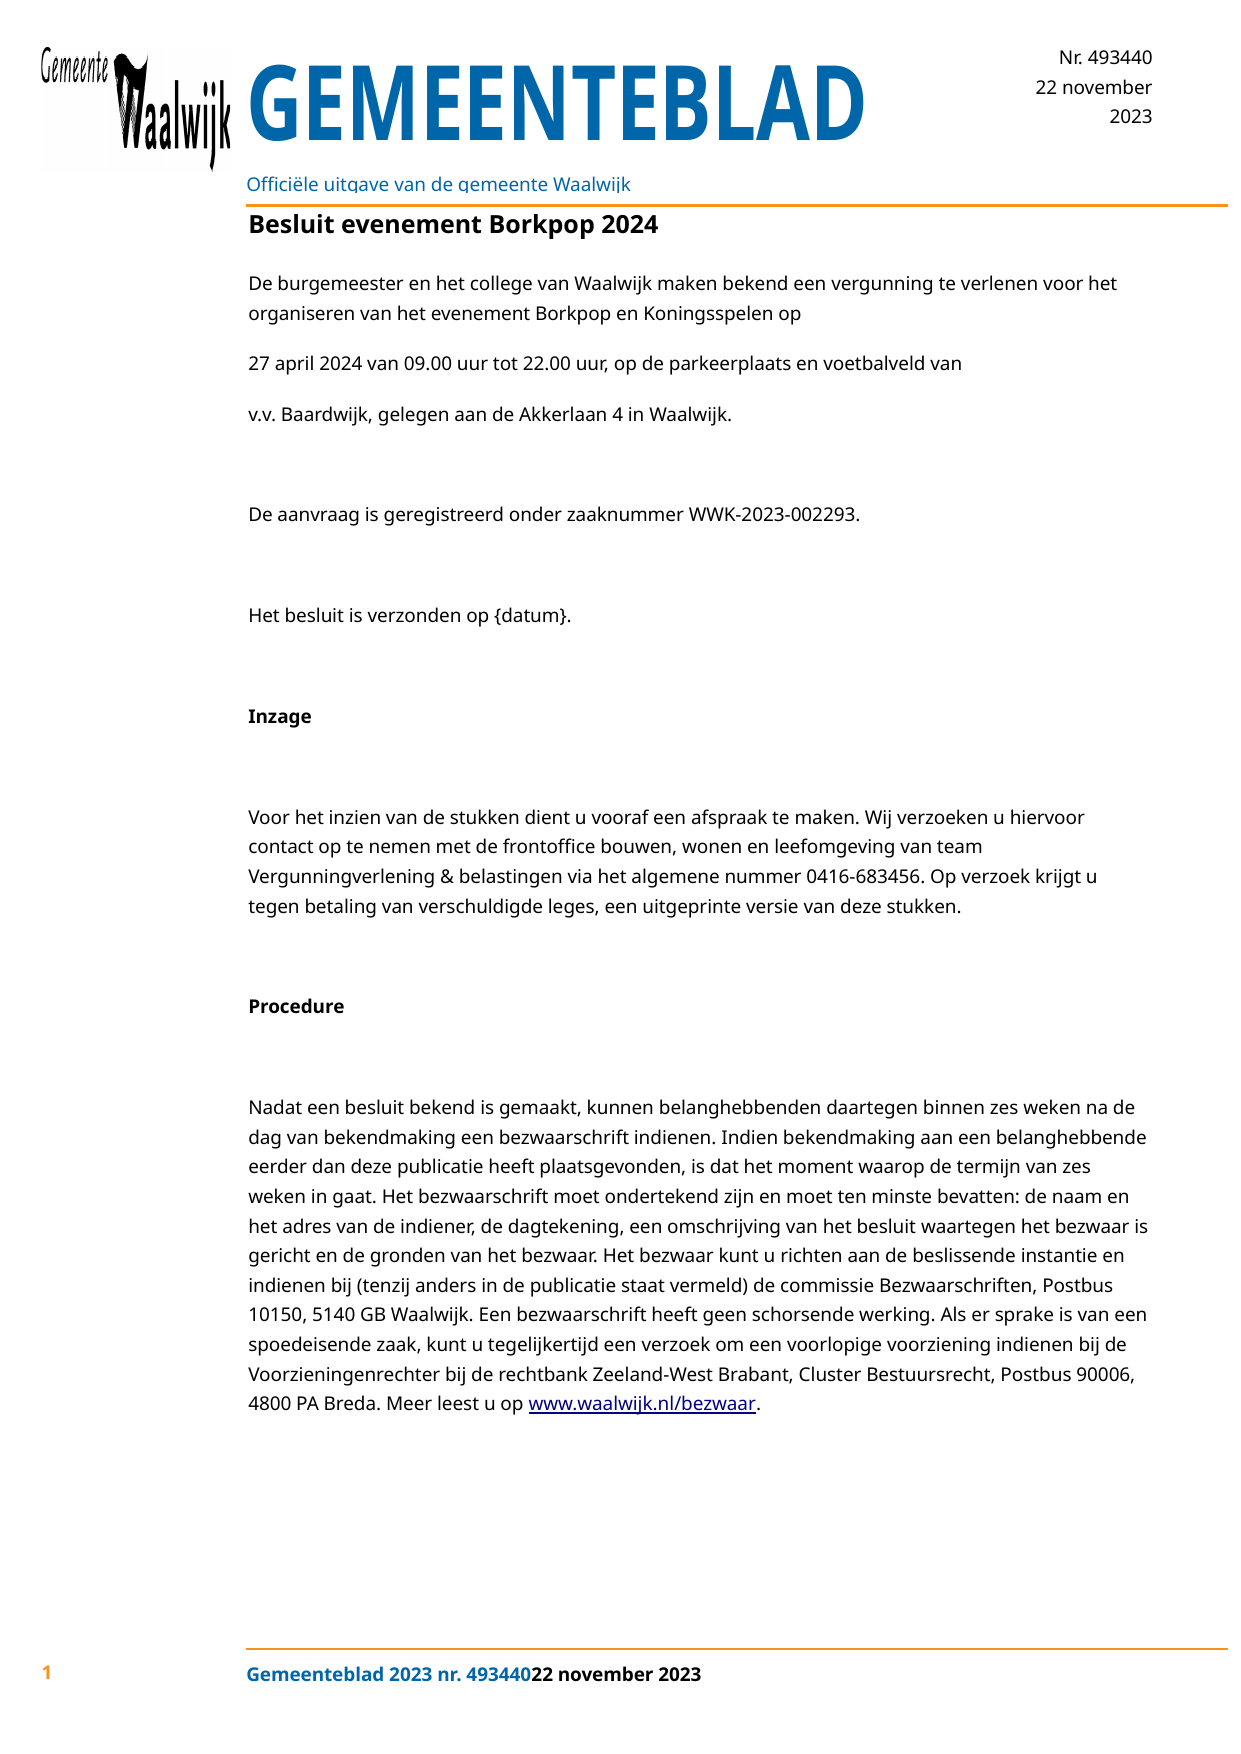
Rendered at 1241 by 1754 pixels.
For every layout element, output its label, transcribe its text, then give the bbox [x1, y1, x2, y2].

text Besluit evenement Borkpop 2024 [248, 207, 1152, 241]
text Inzage [248, 703, 1152, 729]
text Voor het inzien van de stukken dient u vooraf een afspraak te maken. Wij verzoeken u hiervoor contact op te nemen met de frontoffice bouwen, wonen en leefomgeving van team Vergunningverlening & belastingen via het algemene nummer 0416-683456. Op verzoek krijgt u tegen betaling van verschuldigde leges, een uitgeprinte versie van deze stukken. [248, 804, 1152, 918]
text De burgemeester en het college van Waalwijk maken bekend een vergunning te verlenen voor het organiseren van het evenement Borkpop en Koningsspelen op [248, 270, 1152, 326]
picture [41, 47, 231, 172]
text v.v. Baardwijk, gelegen aan de Akkerlaan 4 in Waalwijk. [248, 401, 1152, 426]
text Nadat een besluit bekend is gemaakt, kunnen belanghebbenden daartegen binnen zes weken na de dag van bekendmaking een bezwaarschrift indienen. Indien bekendmaking aan een belanghebbende eerder dan deze publicatie heeft plaatsgevonden, is dat het moment waarop de termijn van zes weken in gaat. Het bezwaarschrift moet ondertekend zijn en moet ten minste bevatten: de naam en het adres van de indiener, de dagtekening, een omschrijving van het besluit waartegen het bezwaar is gericht en de gronden van het bezwaar. Het bezwaar kunt u richten aan de beslissende instantie en indienen bij (tenzij anders in de publicatie staat vermeld) de commissie Bezwaarschriften, Postbus 10150, 5140 GB Waalwijk. Een bezwaarschrift heeft geen schorsende werking. Als er sprake is van een spoedeisende zaak, kunt u tegelijkertijd een verzoek om een voorlopige voorziening indienen bij de Voorzieningenrechter bij de rechtbank Zeeland-West Brabant, Cluster Bestuursrecht, Postbus 90006, 4800 PA Breda. Meer leest u op www.waalwijk.nl/bezwaar. [248, 1094, 1152, 1416]
text De aanvraag is geregistreerd onder zaaknummer WWK-2023-002293. [248, 502, 1152, 527]
text Procedure [248, 994, 1152, 1019]
text Het besluit is verzonden op {datum}. [248, 602, 1152, 628]
text 27 april 2024 van 09.00 uur tot 22.00 uur, op de parkeerplaats en voetbalveld van [248, 350, 1152, 376]
